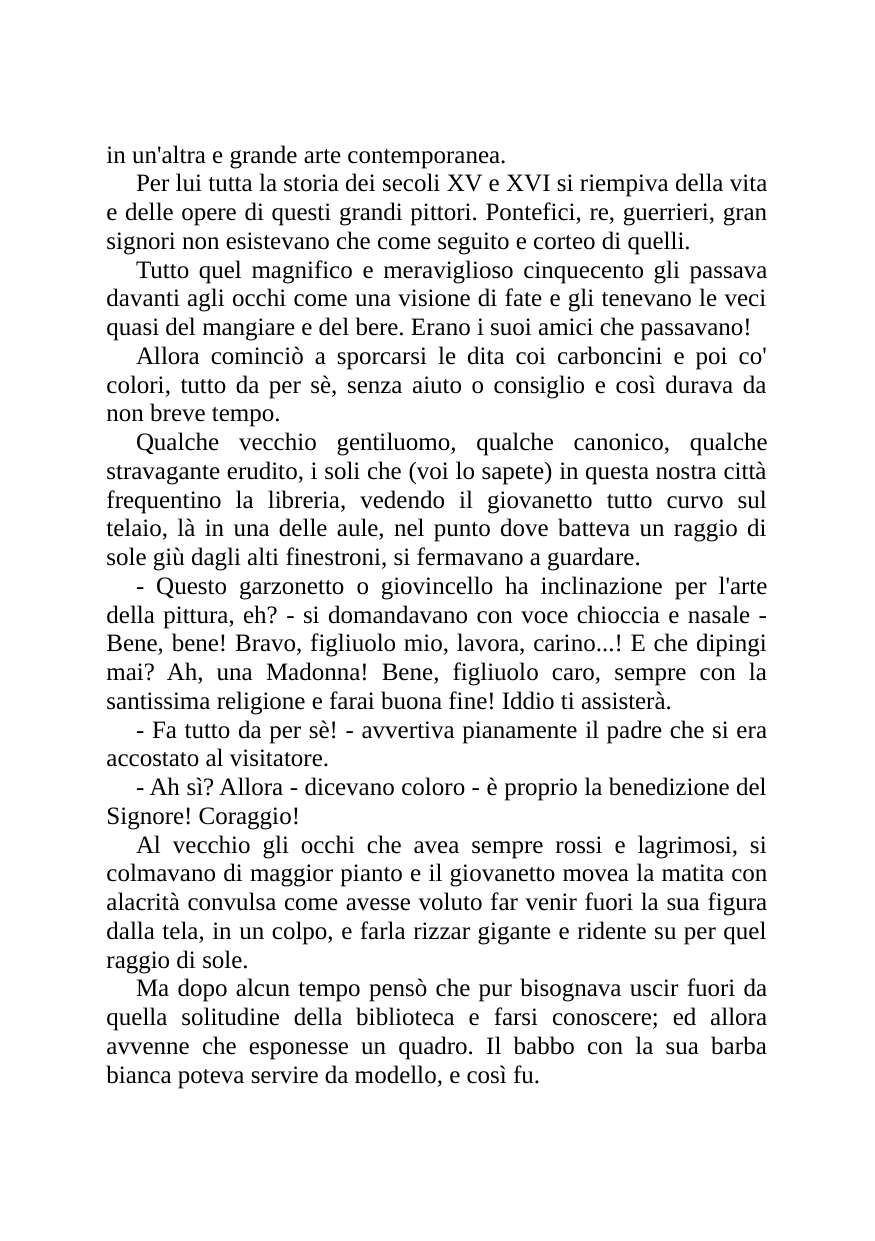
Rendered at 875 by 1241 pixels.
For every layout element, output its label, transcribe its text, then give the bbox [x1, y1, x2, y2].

text - Fa tutto da per sè! - avvertiva pianamente il padre che si era accostato al visitatore. [106, 715, 768, 772]
text Allora cominciò a sporcarsi le dita coi carboncini e poi co' colori, tutto da per sè, senza aiuto o consiglio e così durava da non breve tempo. [106, 341, 768, 427]
text - Questo garzonetto o giovincello ha inclinazione per l'arte della pittura, eh? - si domandavano con voce chioccia e nasale - Bene, bene! Bravo, figliuolo mio, lavora, carino...! E che dipingi mai? Ah, una Madonna! Bene, figliuolo caro, sempre con la santissima religione e farai buona fine! Iddio ti assisterà. [106, 571, 768, 715]
text Ma dopo alcun tempo pensò che pur bisognava uscir fuori da quella solitudine della biblioteca e farsi conoscere; ed allora avvenne che esponesse un quadro. Il babbo con la sua barba bianca poteva servire da modello, e così fu. [106, 973, 768, 1088]
text - Ah sì? Allora - dicevano coloro - è proprio la benedizione del Signore! Coraggio! [106, 772, 768, 830]
text Per lui tutta la storia dei secoli XV e XVI si riempiva della vita e delle opere di questi grandi pittori. Pontefici, re, guerrieri, gran signori non esistevano che come seguito e corteo di quelli. [106, 168, 768, 255]
text Tutto quel magnifico e meraviglioso cinquecento gli passava davanti agli occhi come una visione di fate e gli tenevano le veci quasi del mangiare e del bere. Erano i suoi amici che passavano! [106, 255, 768, 341]
text in un'altra e grande arte contemporanea. [106, 140, 768, 168]
text Al vecchio gli occhi che avea sempre rossi e lagrimosi, si colmavano di maggior pianto e il giovanetto movea la matita con alacrità convulsa come avesse voluto far venir fuori la sua figura dalla tela, in un colpo, e farla rizzar gigante e ridente su per quel raggio di sole. [106, 830, 768, 973]
text Qualche vecchio gentiluomo, qualche canonico, qualche stravagante erudito, i soli che (voi lo sapete) in questa nostra città frequentino la libreria, vedendo il giovanetto tutto curvo sul telaio, là in una delle aule, nel punto dove batteva un raggio di sole giù dagli alti finestroni, si fermavano a guardare. [106, 427, 768, 571]
